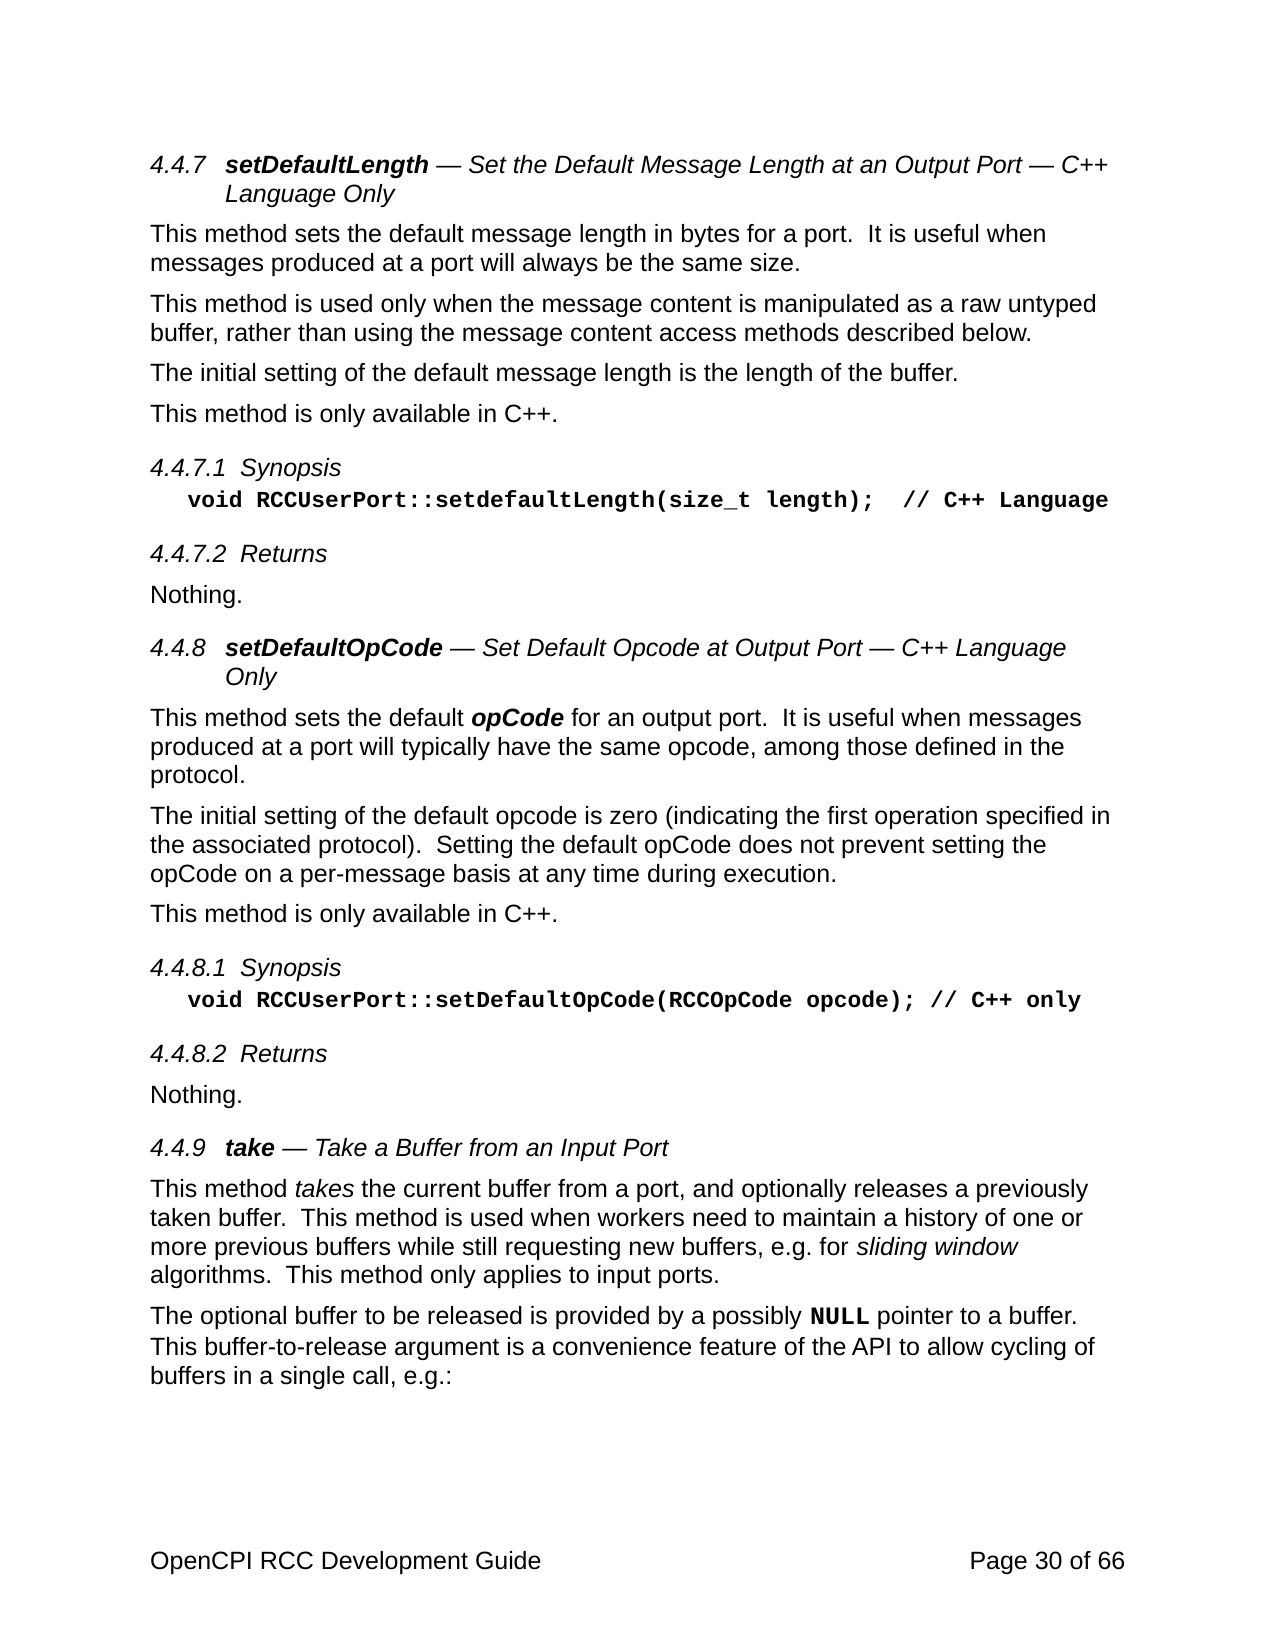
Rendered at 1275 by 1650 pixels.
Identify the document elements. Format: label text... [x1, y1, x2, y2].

subtitle setDefaultLength — Set the Default Message Length at an Output Port — C++ Language Only [150, 150, 1125, 207]
subtitle Returns [150, 539, 1125, 568]
subtitle Synopsis [150, 453, 1125, 482]
text This method is only available in C++. [150, 399, 1125, 428]
text This method is only available in C++. [150, 899, 1125, 928]
text The optional buffer to be released is provided by a possibly NULL pointer to a buffer. This buffer-to-release argument is a convenience feature of the API to allow cycling of buffers in a single call, e.g.: [150, 1301, 1125, 1389]
text This method sets the default opCode for an output port. It is useful when messages produced at a port will typically have the same opcode, among those defined in the protocol. [150, 703, 1125, 789]
subtitle setDefaultOpCode — Set Default Opcode at Output Port — C++ Language Only [150, 633, 1125, 691]
text This method takes the current buffer from a port, and optionally releases a previously taken buffer. This method is used when workers need to maintain a history of one or more previous buffers while still requesting new buffers, e.g. for sliding window algorithms. This method only applies to input ports. [150, 1174, 1125, 1289]
text The initial setting of the default opcode is zero (indicating the first operation specified in the associated protocol). Setting the default opCode does not prevent setting the opCode on a per-message basis at any time during execution. [150, 801, 1125, 887]
text This method is used only when the message content is manipulated as a raw untyped buffer, rather than using the message content access methods described below. [150, 289, 1125, 346]
subtitle Synopsis [150, 953, 1125, 982]
text Nothing. [150, 1080, 1125, 1108]
text Nothing. [150, 579, 1125, 608]
text The initial setting of the default message length is the length of the buffer. [150, 358, 1125, 387]
text void RCCUserPort::setdefaultLength(size_t length); // C++ Language [187, 488, 1125, 514]
text This method sets the default message length in bytes for a port. It is useful when messages produced at a port will always be the same size. [150, 219, 1125, 277]
subtitle take — Take a Buffer from an Input Port [150, 1133, 1125, 1162]
subtitle Returns [150, 1039, 1125, 1068]
text void RCCUserPort::setDefaultOpCode(RCCOpCode opcode); // C++ only [187, 988, 1125, 1014]
